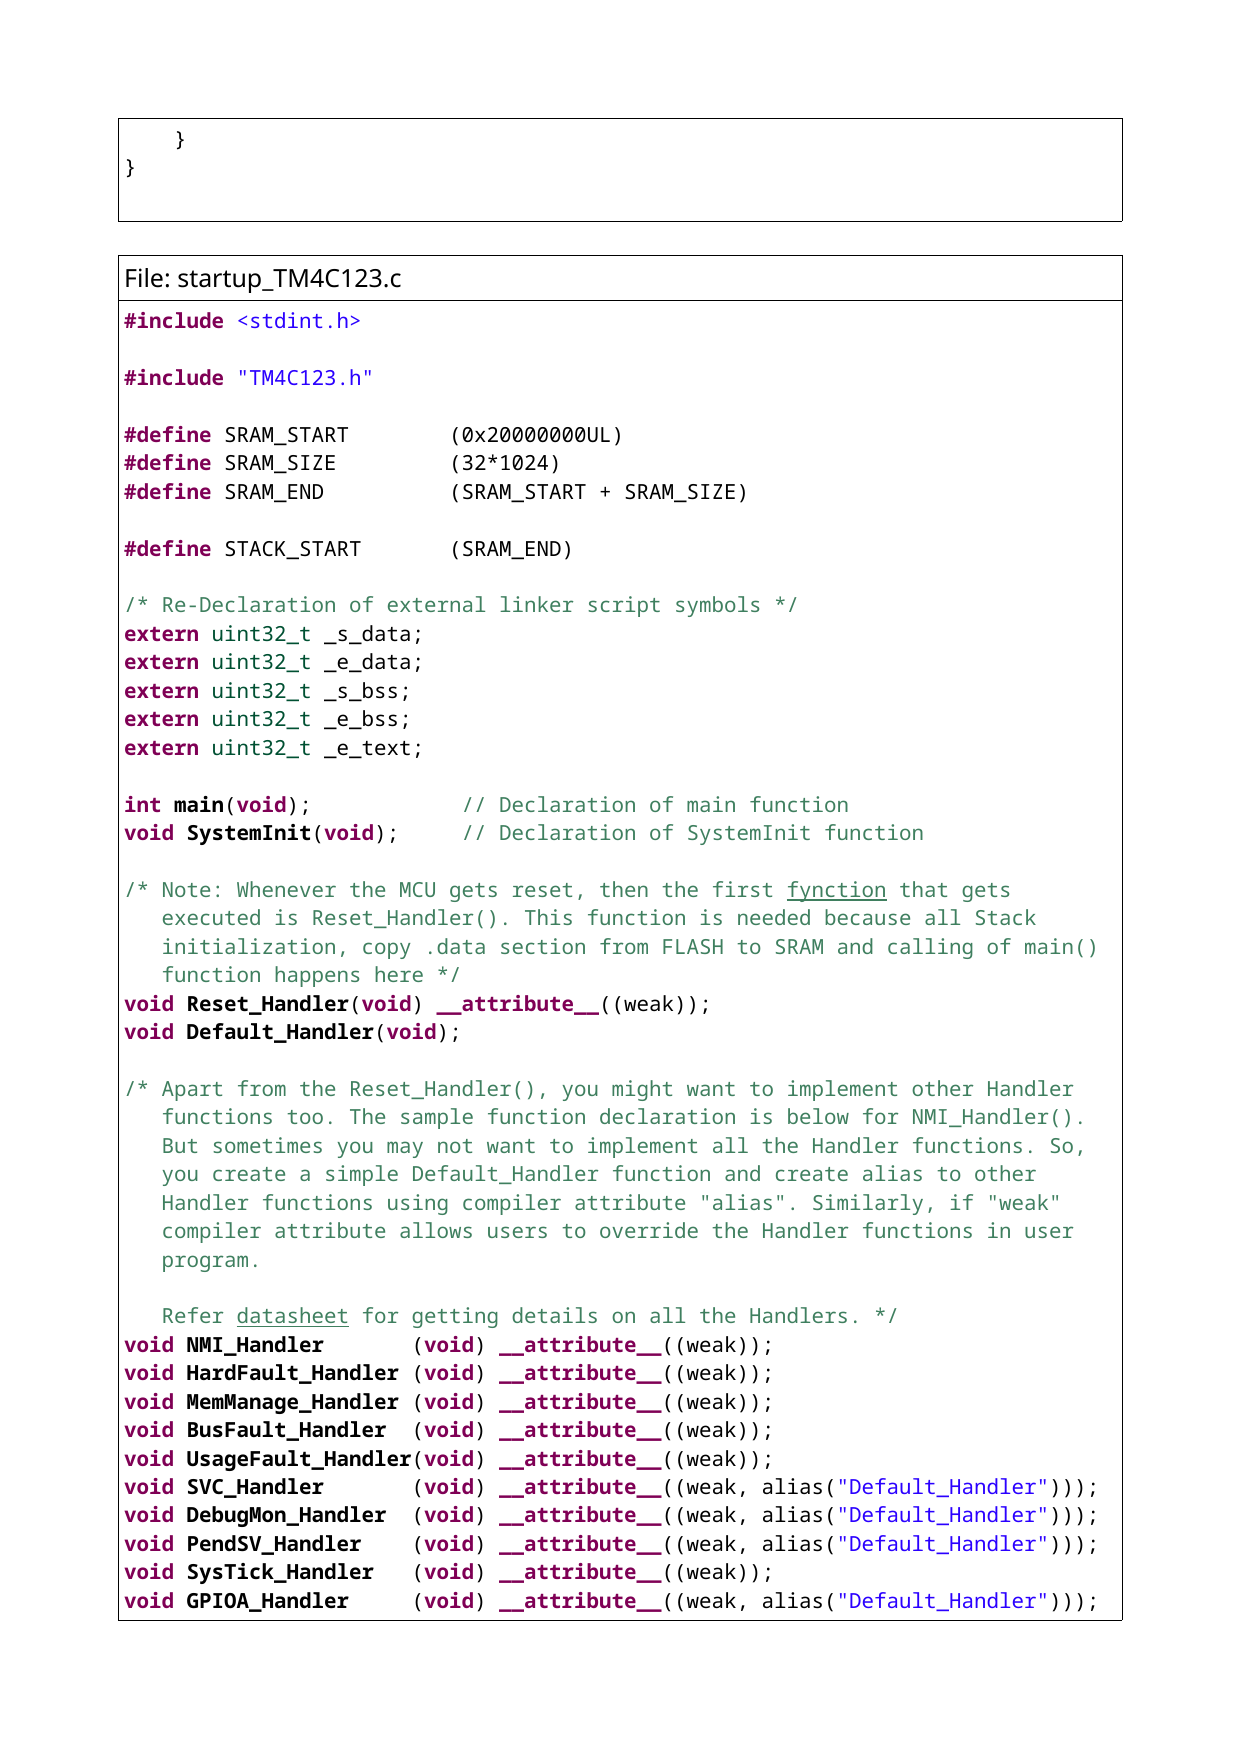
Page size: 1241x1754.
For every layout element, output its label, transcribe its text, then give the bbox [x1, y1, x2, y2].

table_header File: startup_TM4C123.c [119, 256, 1122, 300]
table_cell } } [119, 119, 1122, 221]
table_cell #include <stdint.h> #include "TM4C123.h" #define SRAM_START (0x20000000UL) #define SRAM_SIZE (32*1024) #define SRAM_END (SRAM_START + SRAM_SIZE) #define STACK_START (SRAM_END) /* Re-Declaration of external linker script symbols */ extern uint32_t _s_data; extern uint32_t _e_data; extern uint32_t _s_bss; extern uint32_t _e_bss; extern uint32_t _e_text; int main(void); // Declaration of main function void SystemInit(void); // Declaration of SystemInit function /* Note: Whenever the MCU gets reset, then the first fynction that gets executed is Reset_Handler(). This function is needed because all Stack initialization, copy .data section from FLASH to SRAM and calling of main() function happens here */ void Reset_Handler(void) __attribute__((weak)); void Default_Handler(void); /* Apart from the Reset_Handler(), you might want to implement other Handler functions too. The sample function declaration is below for NMI_Handler(). But sometimes you may not want to implement all the Handler functions. So, you create a simple Default_Handler function and create alias to other Handler functions using compiler attribute "alias". Similarly, if "weak" compiler attribute allows users to override the Handler functions in user program. Refer datasheet for getting details on all the Handlers. */ void NMI_Handler (void) __attribute__((weak)); void HardFault_Handler (void) __attribute__((weak)); void MemManage_Handler (void) __attribute__((weak)); void BusFault_Handler (void) __attribute__((weak)); void UsageFault_Handler(void) __attribute__((weak)); void SVC_Handler (void) __attribute__((weak, alias("Default_Handler"))); void DebugMon_Handler (void) __attribute__((weak, alias("Default_Handler"))); void PendSV_Handler (void) __attribute__((weak, alias("Default_Handler"))); void SysTick_Handler (void) __attribute__((weak)); void GPIOA_Handler (void) __attribute__((weak, alias("Default_Handler"))); [119, 301, 1122, 1620]
